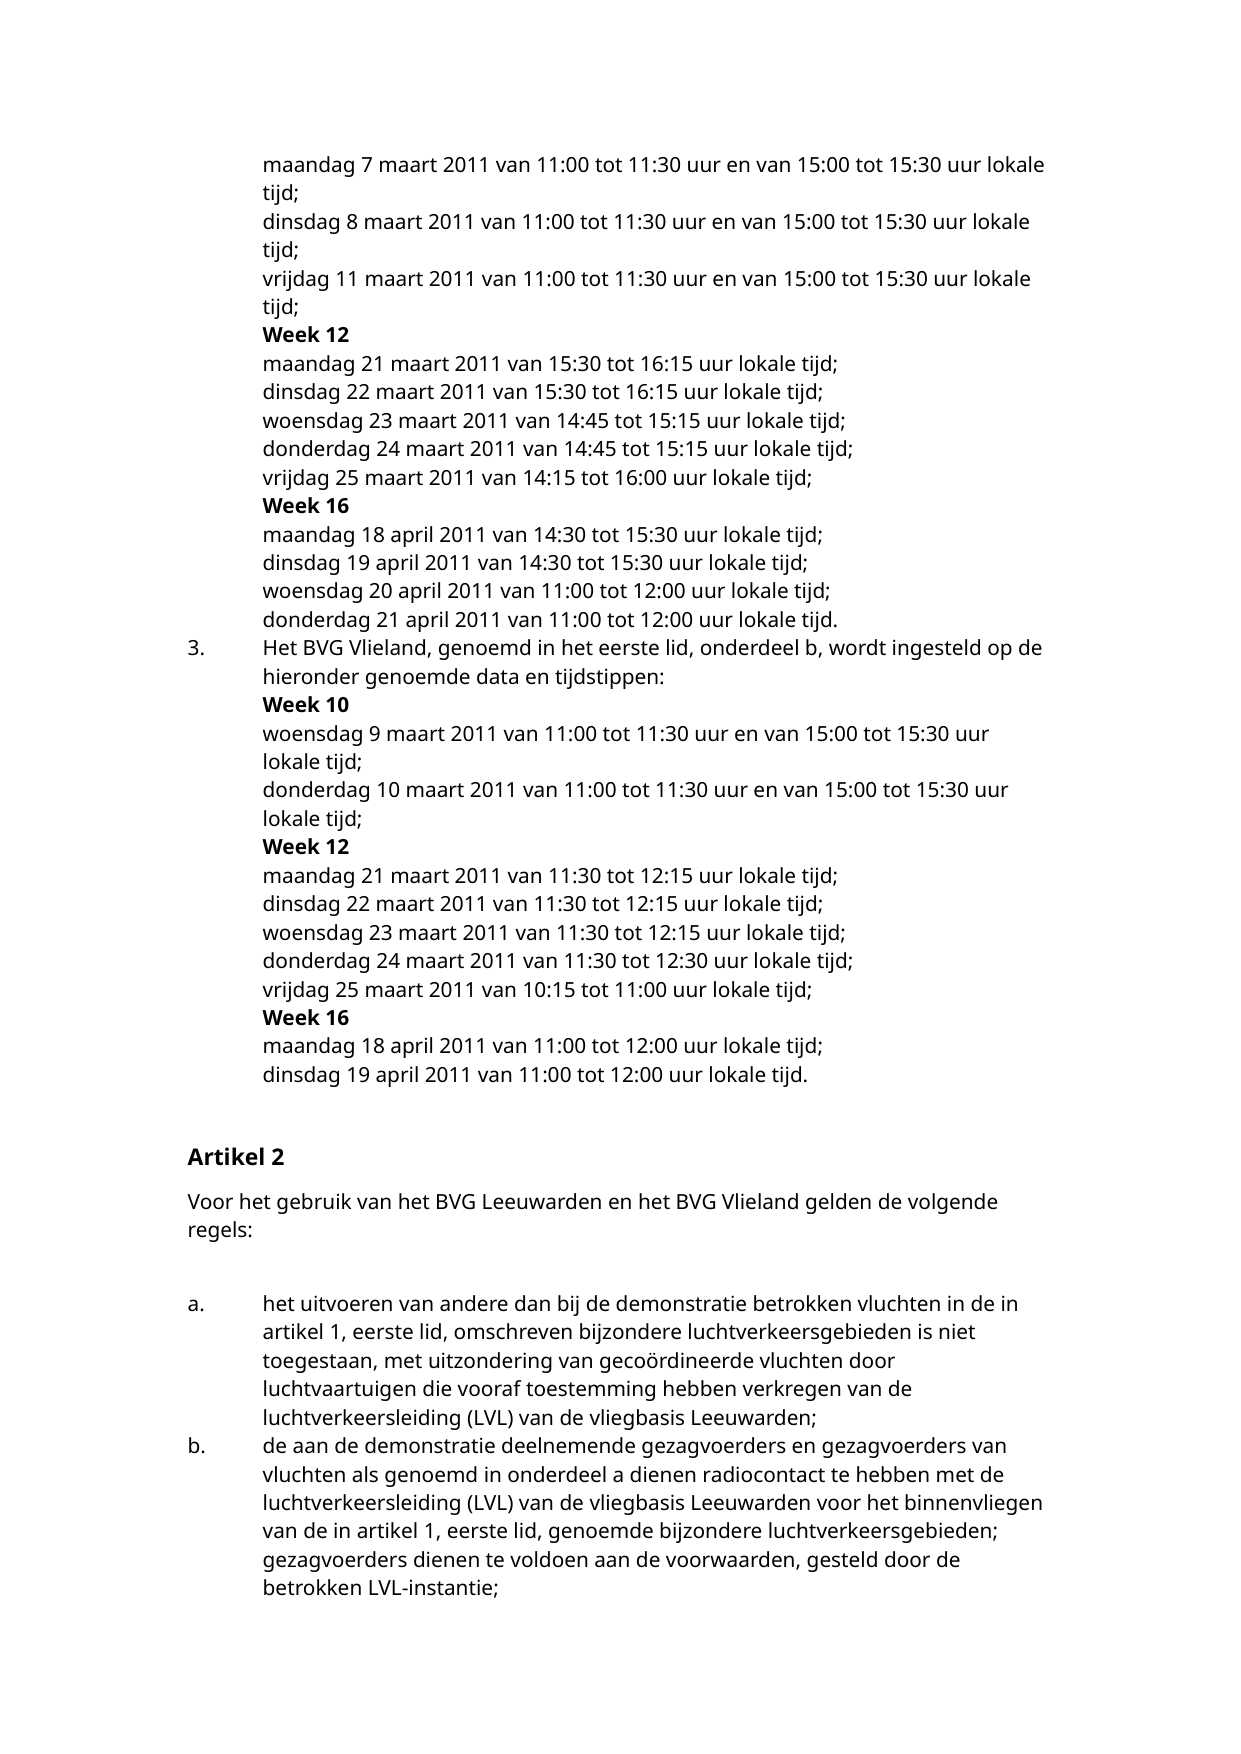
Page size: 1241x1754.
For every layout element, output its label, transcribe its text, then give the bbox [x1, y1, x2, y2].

list Week 16 [187, 491, 1053, 520]
list maandag 18 april 2011 van 14:30 tot 15:30 uur lokale tijd; [187, 520, 1053, 548]
list Week 16 [187, 1003, 1053, 1032]
list vrijdag 25 maart 2011 van 14:15 tot 16:00 uur lokale tijd; [187, 463, 1053, 491]
list woensdag 20 april 2011 van 11:00 tot 12:00 uur lokale tijd; [187, 577, 1053, 605]
list Week 12 [187, 321, 1053, 349]
list donderdag 21 april 2011 van 11:00 tot 12:00 uur lokale tijd. [187, 605, 1053, 633]
list dinsdag 19 april 2011 van 14:30 tot 15:30 uur lokale tijd; [187, 548, 1053, 577]
list vrijdag 11 maart 2011 van 11:00 tot 11:30 uur en van 15:00 tot 15:30 uur lokale tijd; [187, 264, 1053, 321]
list maandag 18 april 2011 van 11:00 tot 12:00 uur lokale tijd; [187, 1032, 1053, 1060]
list vrijdag 25 maart 2011 van 10:15 tot 11:00 uur lokale tijd; [187, 975, 1053, 1003]
list Week 10 [187, 690, 1053, 719]
list dinsdag 8 maart 2011 van 11:00 tot 11:30 uur en van 15:00 tot 15:30 uur lokale tijd; [187, 207, 1053, 264]
list het uitvoeren van andere dan bij de demonstratie betrokken vluchten in de in artikel 1, eerste lid, omschreven bijzondere luchtverkeersgebieden is niet toegestaan, met uitzondering van gecoördineerde vluchten door luchtvaartuigen die vooraf toestemming hebben verkregen van de luchtverkeersleiding (LVL) van de vliegbasis Leeuwarden; [187, 1289, 1053, 1431]
list dinsdag 22 maart 2011 van 15:30 tot 16:15 uur lokale tijd; [187, 377, 1053, 406]
list woensdag 23 maart 2011 van 14:45 tot 15:15 uur lokale tijd; [187, 406, 1053, 434]
list donderdag 24 maart 2011 van 14:45 tot 15:15 uur lokale tijd; [187, 434, 1053, 463]
list woensdag 23 maart 2011 van 11:30 tot 12:15 uur lokale tijd; [187, 918, 1053, 946]
list Het BVG Vlieland, genoemd in het eerste lid, onderdeel b, wordt ingesteld op de hieronder genoemde data en tijdstippen: [187, 633, 1053, 690]
subtitle Artikel 2 [187, 1141, 1053, 1172]
list de aan de demonstratie deelnemende gezagvoerders en gezagvoerders van vluchten als genoemd in onderdeel a dienen radiocontact te hebben met de luchtverkeersleiding (LVL) van de vliegbasis Leeuwarden voor het binnenvliegen van de in artikel 1, eerste lid, genoemde bijzondere luchtverkeersgebieden; gezagvoerders dienen te voldoen aan de voorwaarden, gesteld door de betrokken LVL-instantie; [187, 1431, 1053, 1602]
list maandag 7 maart 2011 van 11:00 tot 11:30 uur en van 15:00 tot 15:30 uur lokale tijd; [187, 150, 1053, 207]
list woensdag 9 maart 2011 van 11:00 tot 11:30 uur en van 15:00 tot 15:30 uur lokale tijd; [187, 719, 1053, 776]
list maandag 21 maart 2011 van 15:30 tot 16:15 uur lokale tijd; [187, 349, 1053, 377]
list maandag 21 maart 2011 van 11:30 tot 12:15 uur lokale tijd; [187, 861, 1053, 889]
list donderdag 24 maart 2011 van 11:30 tot 12:30 uur lokale tijd; [187, 946, 1053, 975]
list donderdag 10 maart 2011 van 11:00 tot 11:30 uur en van 15:00 tot 15:30 uur lokale tijd; [187, 776, 1053, 832]
list dinsdag 19 april 2011 van 11:00 tot 12:00 uur lokale tijd. [187, 1060, 1053, 1088]
list Week 12 [187, 832, 1053, 861]
list dinsdag 22 maart 2011 van 11:30 tot 12:15 uur lokale tijd; [187, 889, 1053, 918]
text Voor het gebruik van het BVG Leeuwarden en het BVG Vlieland gelden de volgende regels: [187, 1187, 1053, 1244]
